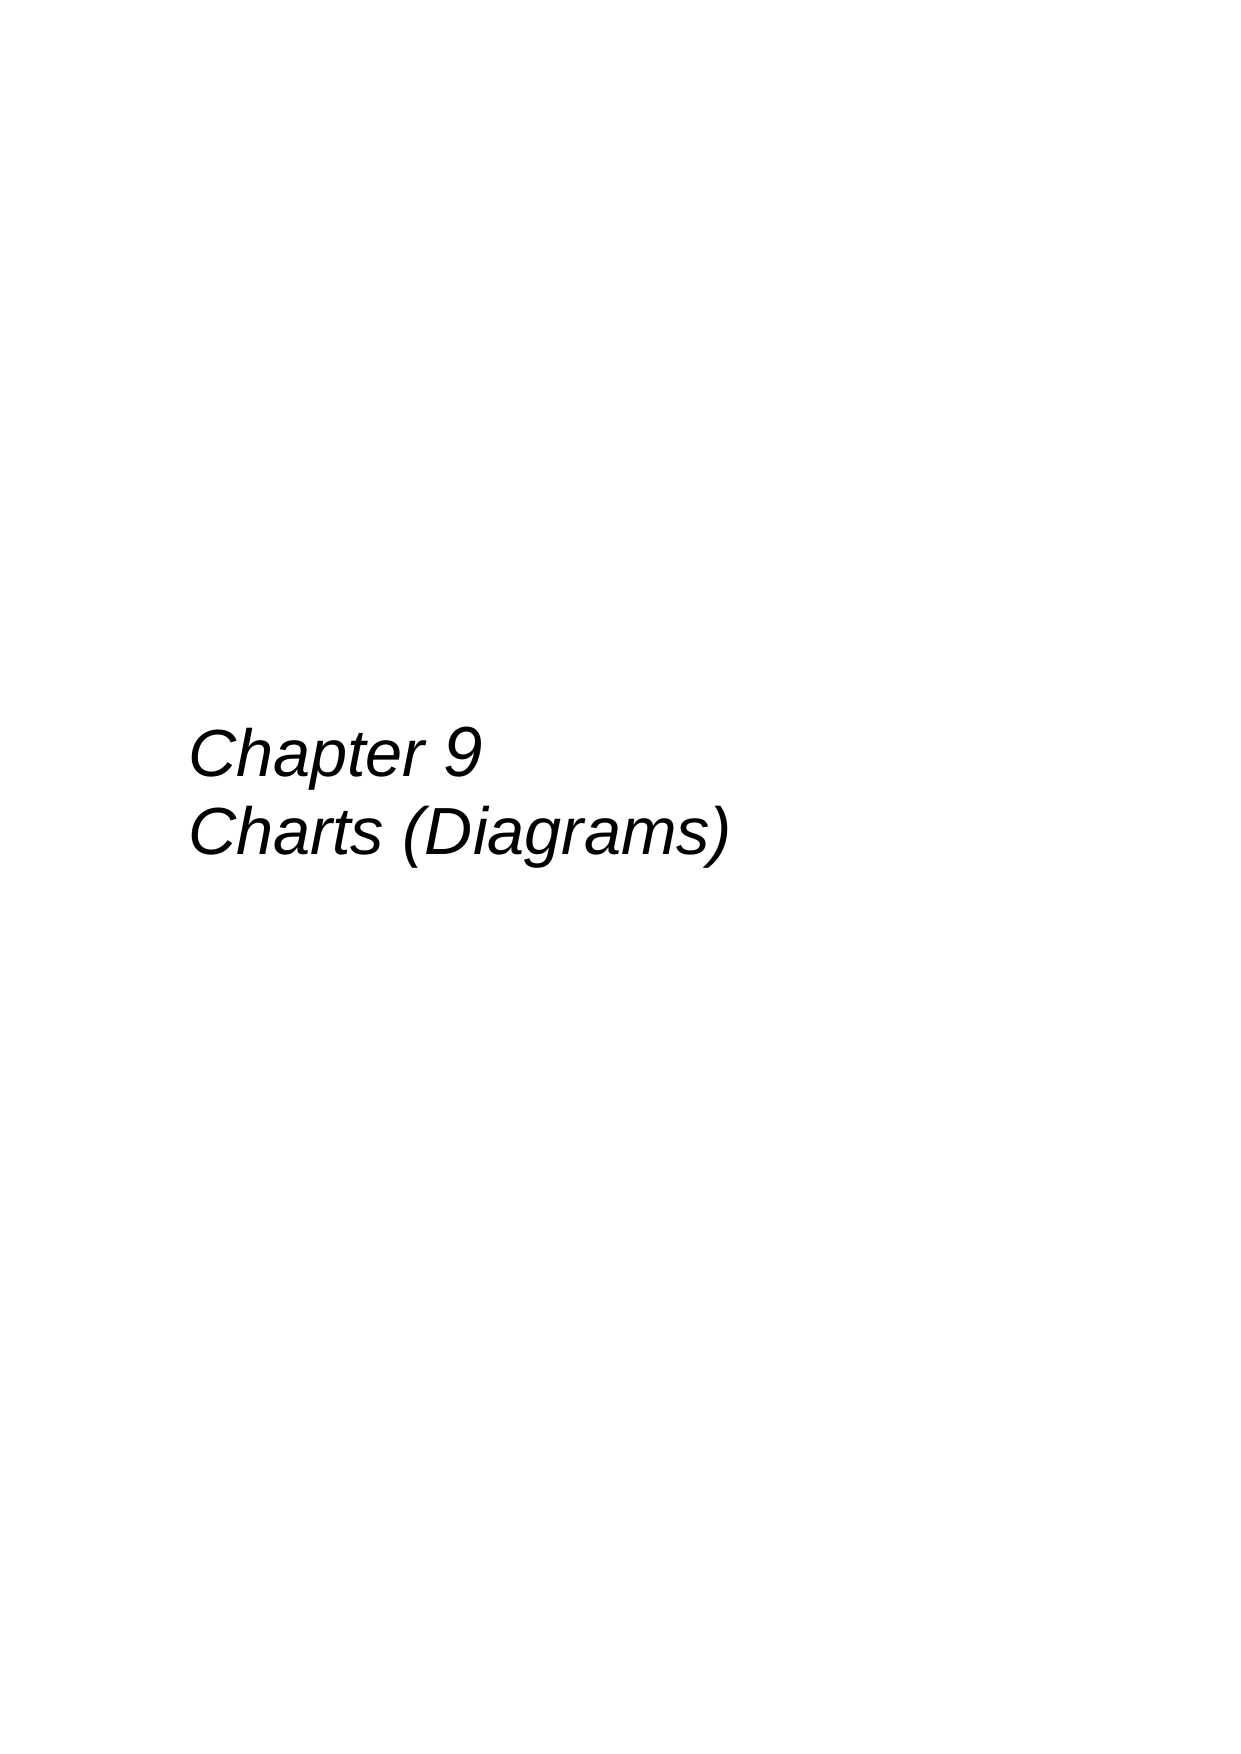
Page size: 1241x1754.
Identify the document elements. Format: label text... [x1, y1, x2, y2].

subtitle Chapter 9 Charts (Diagrams) [188, 710, 1098, 868]
